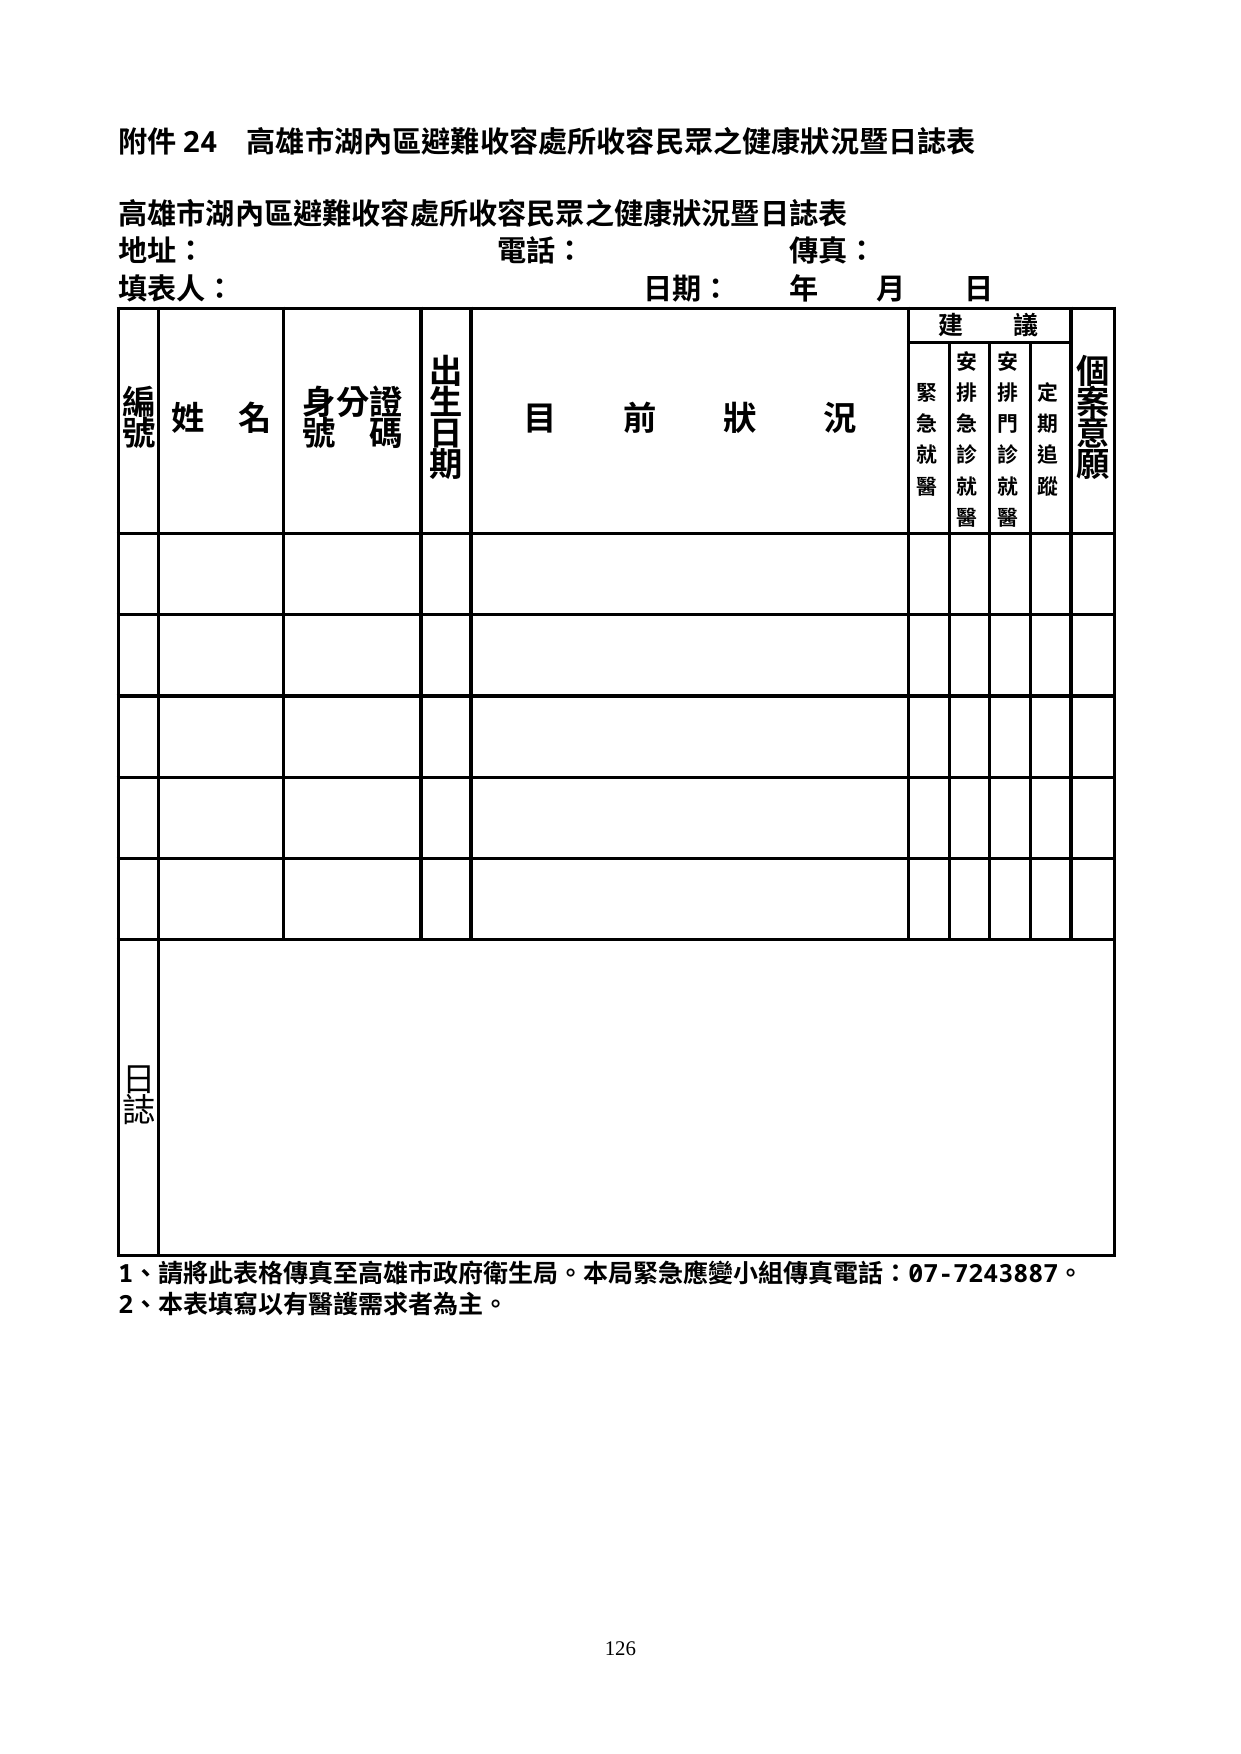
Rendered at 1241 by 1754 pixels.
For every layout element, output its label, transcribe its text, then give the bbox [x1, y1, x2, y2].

table_cell [991, 616, 1029, 694]
table_cell [423, 698, 469, 776]
table_header 編號 [120, 310, 157, 532]
table_cell 緊急就醫 [910, 344, 948, 532]
table_cell [1073, 698, 1113, 776]
table_cell [951, 779, 988, 857]
table_cell [991, 779, 1029, 857]
table_cell [160, 779, 282, 857]
table_cell [951, 616, 988, 694]
table_cell [423, 860, 469, 938]
table_cell [910, 779, 948, 857]
table_header 姓 名 [160, 310, 282, 532]
table_cell [991, 535, 1029, 613]
table_cell [1032, 779, 1069, 857]
table_cell [120, 698, 157, 776]
table_cell [1032, 698, 1069, 776]
table_cell [1073, 616, 1113, 694]
text 1、請將此表格傳真至高雄市政府衛生局。本局緊急應變小組傳真電話：07-7243887。 [118, 1257, 1122, 1288]
text 地址： 電話： 傳真： [118, 232, 1122, 269]
table_cell [120, 779, 157, 857]
table_cell [951, 698, 988, 776]
table_cell [160, 698, 282, 776]
table_cell [473, 698, 907, 776]
table_header 個案意願 [1073, 310, 1113, 532]
table_cell [285, 860, 419, 938]
table_cell [1032, 860, 1069, 938]
table_cell [1073, 860, 1113, 938]
table_cell [951, 860, 988, 938]
table_cell 定期追蹤 [1032, 344, 1069, 532]
text 附件24 高雄市湖內區避難收容處所收容民眾之健康狀況暨日誌表 [118, 118, 1122, 161]
table_cell [991, 698, 1029, 776]
table_cell [423, 535, 469, 613]
table_cell [1073, 779, 1113, 857]
table_header 身分證號 碼 [285, 310, 419, 532]
table_cell [423, 779, 469, 857]
table_cell [160, 941, 1113, 1254]
table_cell [473, 779, 907, 857]
table_cell 安排急診就醫 [951, 344, 988, 532]
table_cell [1032, 616, 1069, 694]
table_cell [910, 698, 948, 776]
table_cell [285, 779, 419, 857]
table_cell [160, 535, 282, 613]
table_cell [1073, 535, 1113, 613]
table_cell 日 誌 [120, 941, 157, 1254]
table_cell [473, 860, 907, 938]
table_cell [285, 698, 419, 776]
table_cell [285, 535, 419, 613]
table_cell [910, 616, 948, 694]
table_cell [160, 860, 282, 938]
table_header 建 議 [910, 310, 1069, 341]
table_cell [285, 616, 419, 694]
text 2、本表填寫以有醫護需求者為主。 [118, 1288, 1122, 1319]
table_cell [160, 616, 282, 694]
table_cell [120, 616, 157, 694]
table_cell [991, 860, 1029, 938]
table_cell [120, 860, 157, 938]
table_cell [910, 860, 948, 938]
table_cell [910, 535, 948, 613]
table_cell 安排門診就醫 [991, 344, 1029, 532]
table_cell [951, 535, 988, 613]
table_cell [423, 616, 469, 694]
text 高雄市湖內區避難收容處所收容民眾之健康狀況暨日誌表 [118, 194, 1122, 232]
table_cell [120, 535, 157, 613]
table_header 出 生 日 期 [423, 310, 469, 532]
text 填表人： 日期： 年 月 日 [118, 269, 1122, 307]
table_cell [473, 616, 907, 694]
table_header 目 前 狀 況 [473, 310, 907, 532]
table_cell [1032, 535, 1069, 613]
table_cell [473, 535, 907, 613]
